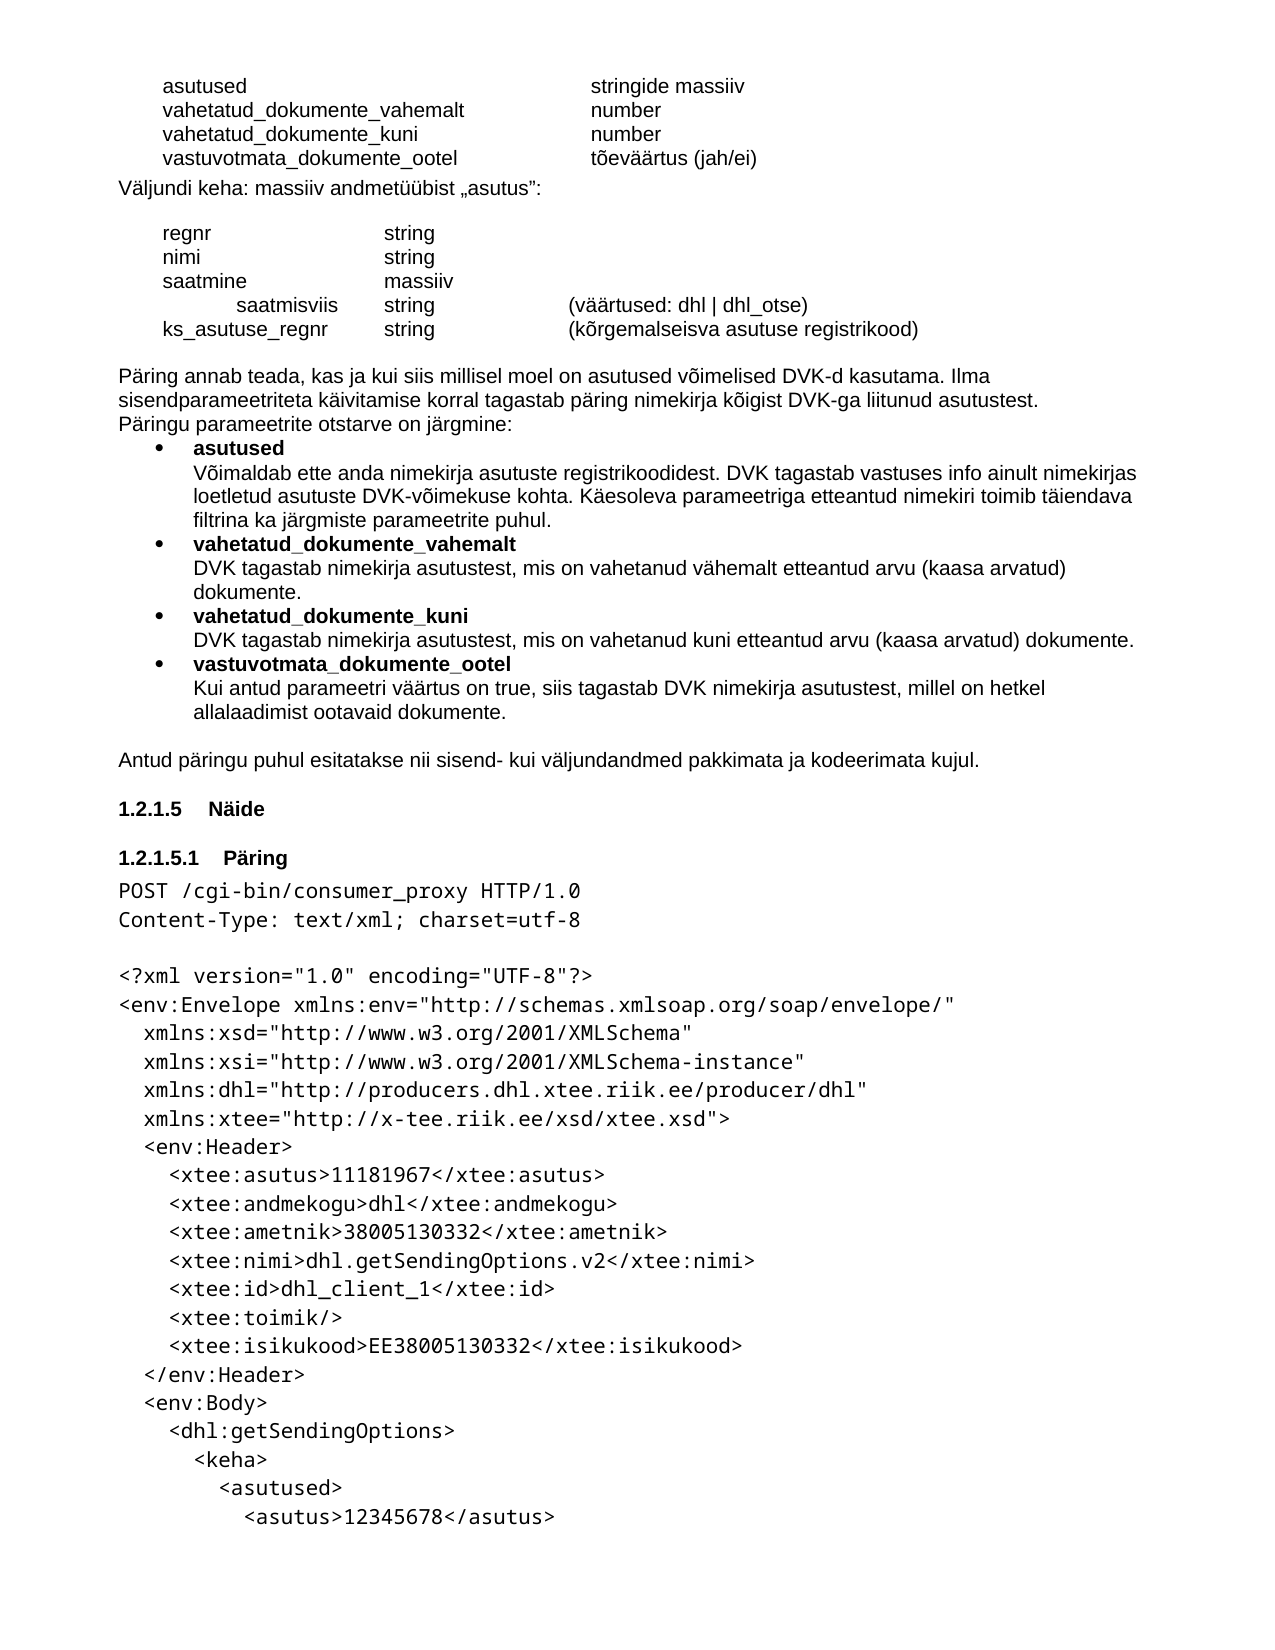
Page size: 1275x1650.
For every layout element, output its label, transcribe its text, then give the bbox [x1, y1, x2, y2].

text <xtee:toimik/> [118, 1303, 1157, 1331]
list vahetatud_dokumente_vahemalt DVK tagastab nimekirja asutustest, mis on vahetanud vähemalt etteantud arvu (kaasa arvatud) dokumente. [156, 532, 1157, 604]
text asutused stringide massiiv [118, 74, 1157, 98]
text Content-Type: text/xml; charset=utf-8 [118, 905, 1157, 933]
text <asutused> [118, 1473, 1157, 1502]
subtitle Päring [118, 846, 1157, 870]
text <env:Body> [118, 1388, 1157, 1417]
text <env:Header> [118, 1132, 1157, 1161]
text <xtee:id>dhl_client_1</xtee:id> [118, 1274, 1157, 1303]
text ks_asutuse_regnr string (kõrgemalseisva asutuse registrikood) [118, 316, 1157, 340]
text <xtee:isikukood>EE38005130332</xtee:isikukood> [118, 1331, 1157, 1360]
list vahetatud_dokumente_kuni DVK tagastab nimekirja asutustest, mis on vahetanud kuni etteantud arvu (kaasa arvatud) dokumente. [156, 604, 1157, 652]
text <xtee:andmekogu>dhl</xtee:andmekogu> [118, 1189, 1157, 1217]
text Antud päringu puhul esitatakse nii sisend- kui väljundandmed pakkimata ja kodeerimata kujul. [118, 748, 1157, 772]
text <dhl:getSendingOptions> [118, 1417, 1157, 1445]
text Väljundi keha: massiiv andmetüübist „asutus”: [118, 176, 1157, 200]
text Päringu parameetrite otstarve on järgmine: [118, 412, 1157, 436]
text vastuvotmata_dokumente_ootel tõeväärtus (jah/ei) [118, 146, 1157, 169]
text <xtee:asutus>11181967</xtee:asutus> [118, 1161, 1157, 1189]
text <keha> [118, 1445, 1157, 1473]
text Päring annab teada, kas ja kui siis millisel moel on asutused võimelised DVK-d kasutama. Ilma sisendparameetriteta käivitamise korral tagastab päring nimekirja kõigist DVK-ga liitunud asutustest. [118, 364, 1157, 412]
text <env:Envelope xmlns:env="http://schemas.xmlsoap.org/soap/envelope/" [118, 990, 1157, 1018]
text xmlns:xsi="http://www.w3.org/2001/XMLSchema-instance" [118, 1047, 1157, 1075]
text saatmine massiiv [118, 268, 1157, 292]
text regnr string [118, 221, 1157, 244]
text saatmisviis string (väärtused: dhl | dhl_otse) [118, 292, 1157, 316]
text POST /cgi-bin/consumer_proxy HTTP/1.0 [118, 876, 1157, 905]
text xmlns:dhl="http://producers.dhl.xtee.riik.ee/producer/dhl" [118, 1075, 1157, 1104]
text xmlns:xtee="http://x-tee.riik.ee/xsd/xtee.xsd"> [118, 1104, 1157, 1132]
text vahetatud_dokumente_kuni number [118, 122, 1157, 146]
list asutused Võimaldab ette anda nimekirja asutuste registrikoodidest. DVK tagastab vastuses info ainult nimekirjas loetletud asutuste DVK-võimekuse kohta. Käesoleva parameetriga etteantud nimekiri toimib täiendava filtrina ka järgmiste parameetrite puhul. [156, 436, 1157, 532]
text <xtee:ametnik>38005130332</xtee:ametnik> [118, 1217, 1157, 1246]
text nimi string [118, 244, 1157, 268]
text <xtee:nimi>dhl.getSendingOptions.v2</xtee:nimi> [118, 1246, 1157, 1274]
text </env:Header> [118, 1360, 1157, 1388]
text <?xml version="1.0" encoding="UTF-8"?> [118, 962, 1157, 990]
list vastuvotmata_dokumente_ootel Kui antud parameetri väärtus on true, siis tagastab DVK nimekirja asutustest, millel on hetkel allalaadimist ootavaid dokumente. [156, 652, 1157, 724]
text vahetatud_dokumente_vahemalt number [118, 98, 1157, 122]
subtitle Näide [118, 797, 1157, 821]
text <asutus>12345678</asutus> [118, 1502, 1157, 1530]
text xmlns:xsd="http://www.w3.org/2001/XMLSchema" [118, 1018, 1157, 1047]
